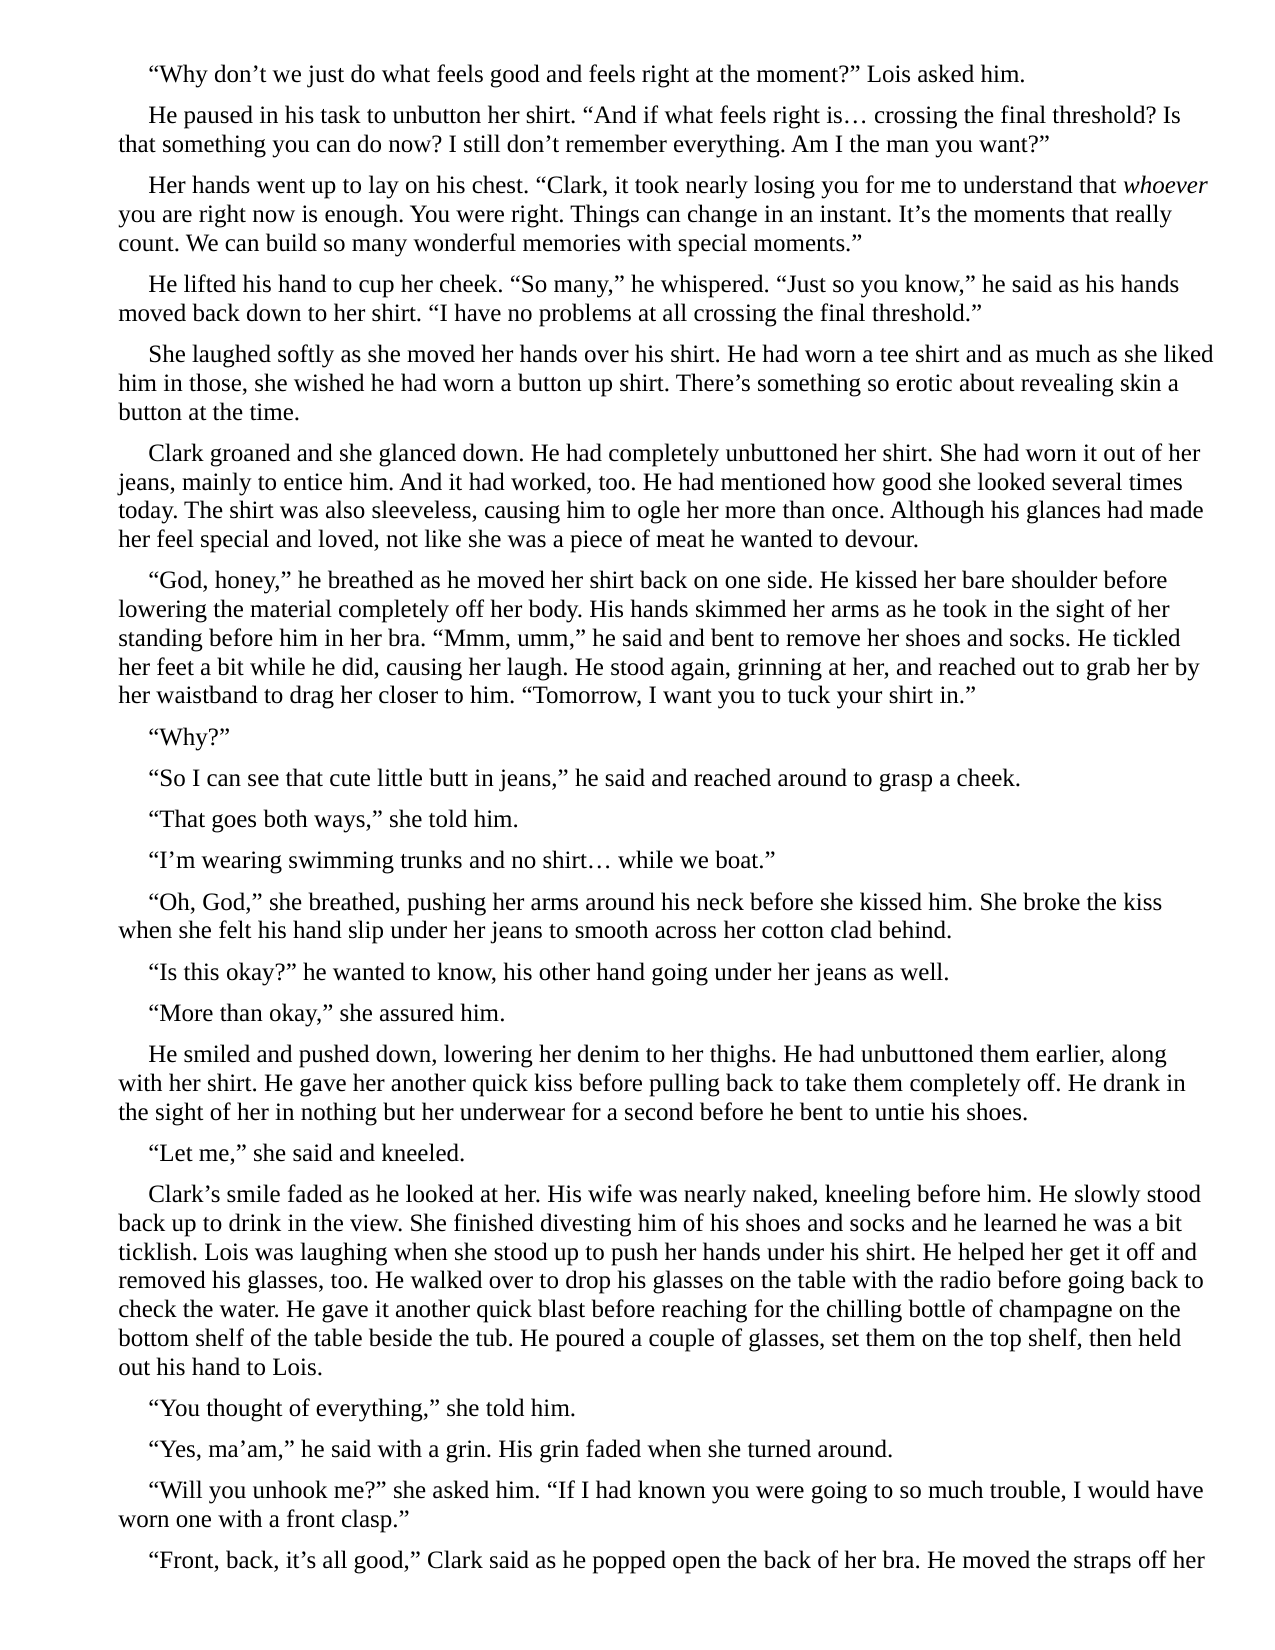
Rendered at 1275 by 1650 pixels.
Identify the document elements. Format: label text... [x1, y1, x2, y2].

text “I’m wearing swimming trunks and no shirt… while we boat.” [118, 845, 1216, 874]
text “Is this okay?” he wanted to know, his other hand going under her jeans as well. [118, 957, 1216, 985]
text “You thought of everything,” she told him. [118, 1393, 1216, 1422]
text “Why?” [118, 722, 1216, 750]
text Her hands went up to lay on his chest. “Clark, it took nearly losing you for me to understand that whoever you are right now is enough. You were right. Things can change in an instant. It’s the moments that really count. We can build so many wonderful memories with special moments.” [118, 170, 1216, 257]
text She laughed softly as she moved her hands over his shirt. He had worn a tee shirt and as much as she liked him in those, she wished he had worn a button up shirt. There’s something so erotic about revealing skin a button at the time. [118, 339, 1216, 425]
text “Front, back, it’s all good,” Clark said as he popped open the back of her bra. He moved the straps off her [118, 1545, 1216, 1574]
text “Will you unhook me?” she asked him. “If I had known you were going to so much trouble, I would have worn one with a front clasp.” [118, 1475, 1216, 1533]
text Clark’s smile faded as he looked at her. His wife was nearly naked, kneeling before him. He slowly stood back up to drink in the view. She finished divesting him of his shoes and socks and he learned he was a bit ticklish. Lois was laughing when she stood up to push her hands under his shirt. He helped her get it off and removed his glasses, too. He walked over to drop his glasses on the table with the radio before going back to check the water. He gave it another quick blast before reaching for the chilling bottle of champagne on the bottom shelf of the table beside the tub. He poured a couple of glasses, set them on the top shelf, then held out his hand to Lois. [118, 1179, 1216, 1380]
text “Let me,” she said and kneeled. [118, 1138, 1216, 1167]
text Clark groaned and she glanced down. He had completely unbuttoned her shirt. She had worn it out of her jeans, mainly to entice him. And it had worked, too. He had mentioned how good she looked several times today. The shirt was also sleeveless, causing him to ogle her more than once. Although his glances had made her feel special and loved, not like she was a piece of meat he wanted to devour. [118, 438, 1216, 553]
text He smiled and pushed down, lowering her denim to her thighs. He had unbuttoned them earlier, along with her shirt. He gave her another quick kiss before pulling back to take them completely off. He drank in the sight of her in nothing but her underwear for a second before he bent to untie his shoes. [118, 1039, 1216, 1125]
text “God, honey,” he breathed as he moved her shirt back on one side. He kissed her bare shoulder before lowering the material completely off her body. His hands skimmed her arms as he took in the sight of her standing before him in her bra. “Mmm, umm,” he said and bent to remove her shoes and socks. He tickled her feet a bit while he did, causing her laugh. He stood again, grinning at her, and reached out to grab her by her waistband to drag her closer to him. “Tomorrow, I want you to tuck your shirt in.” [118, 565, 1216, 709]
text He paused in his task to unbutton her shirt. “And if what feels right is… crossing the final threshold? Is that something you can do now? I still don’t remember everything. Am I the man you want?” [118, 100, 1216, 158]
text “Yes, ma’am,” he said with a grin. His grin faded when she turned around. [118, 1434, 1216, 1463]
text “That goes both ways,” she told him. [118, 804, 1216, 833]
text “So I can see that cute little butt in jeans,” he said and reached around to grasp a cheek. [118, 763, 1216, 792]
text “Oh, God,” she breathed, pushing her arms around his neck before she kissed him. She broke the kiss when she felt his hand slip under her jeans to smooth across her cotton clad behind. [118, 887, 1216, 944]
text He lifted his hand to cup her cheek. “So many,” he whispered. “Just so you know,” he said as his hands moved back down to her shirt. “I have no problems at all crossing the final threshold.” [118, 269, 1216, 327]
text “More than okay,” she assured him. [118, 998, 1216, 1027]
text “Why don’t we just do what feels good and feels right at the moment?” Lois asked him. [118, 59, 1216, 88]
